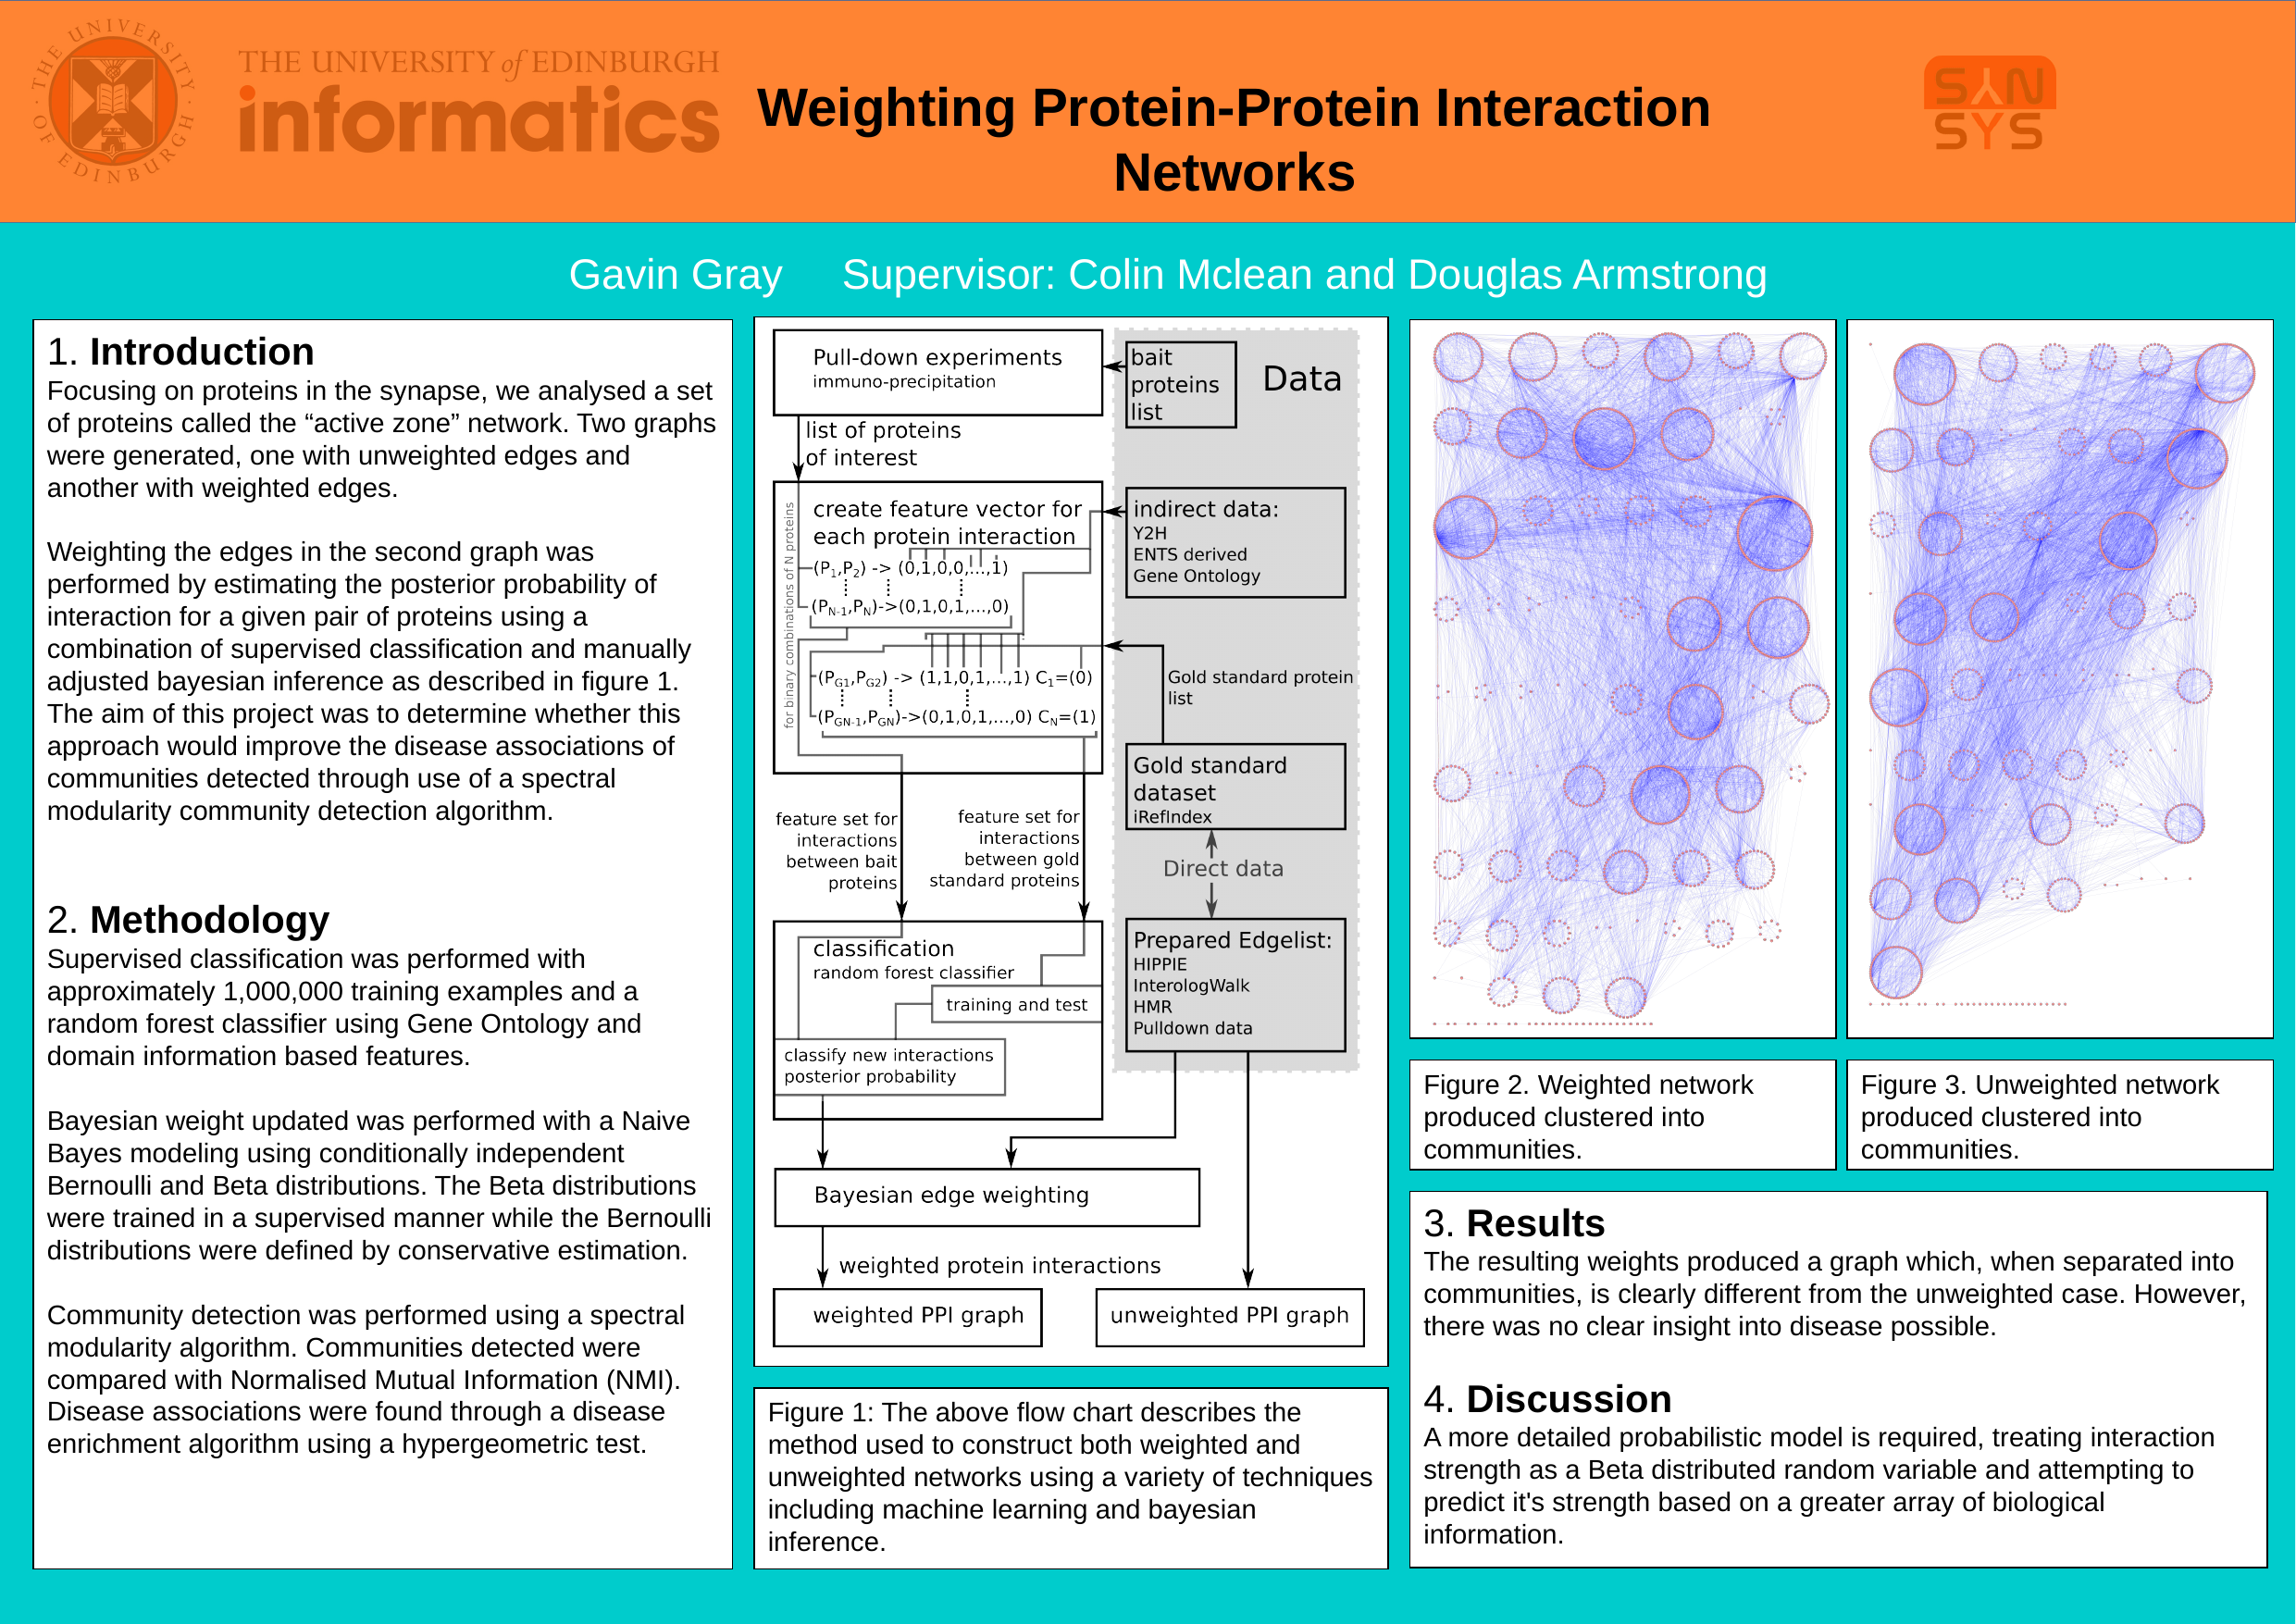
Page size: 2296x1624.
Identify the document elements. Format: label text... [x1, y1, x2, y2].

picture [1423, 332, 1847, 1025]
text_box [0, 0, 2296, 1624]
text_box Weighting Protein-Protein Interaction Networks [710, 65, 1760, 209]
text_box Figure 1: The above flow chart describes the method used to construct both weighted and unweighted networks using a variety of techniques including machine learning and bayesian inference. [754, 1388, 1388, 1569]
text_box 3. Results The resulting weights produced a graph which, when separated into communities, is clearly different from the unweighted case. However, there was no clear insight into disease possible. 4. Discussion A more detailed probabilistic model is required, treating interaction strength as a Beta distributed random variable and attempting to predict it's strength based on a greater array of biological information. [1409, 1191, 2268, 1568]
picture [1864, 339, 2296, 1010]
text_box Figure 2. Weighted network produced clustered into communities. [1409, 1060, 1837, 1170]
text_box Figure 3. Unweighted network produced clustered into communities. [1847, 1060, 2274, 1170]
text_box 1. Introduction Focusing on proteins in the synapse, we analysed a set of proteins called the “active zone” network. Two graphs were generated, one with unweighted edges and another with weighted edges. Weighting the edges in the second graph was performed by estimating the posterior probability of interaction for a given pair of proteins using a combination of supervised classification and manually adjusted bayesian inference as described in figure 1. The aim of this project was to determine whether this approach would improve the disease associations of communities detected through use of a spectral modularity community detection algorithm. 2. Methodology Supervised classification was performed with approximately 1,000,000 training examples and a random forest classifier using Gene Ontology and domain information based features. Bayesian weight updated was performed with a Naive Bayes modeling using conditionally independent Bernoulli and Beta distributions. The Beta distributions were trained in a supervised manner while the Bernoulli distributions were defined by conservative estimation. Community detection was performed using a spectral modularity algorithm. Communities detected were compared with Normalised Mutual Information (NMI). Disease associations were found through a disease enrichment algorithm using a hypergeometric test. [33, 319, 733, 1569]
picture [773, 328, 1365, 1347]
text_box Gavin Gray Supervisor: Colin Mclean and Douglas Armstrong [123, 242, 2227, 302]
